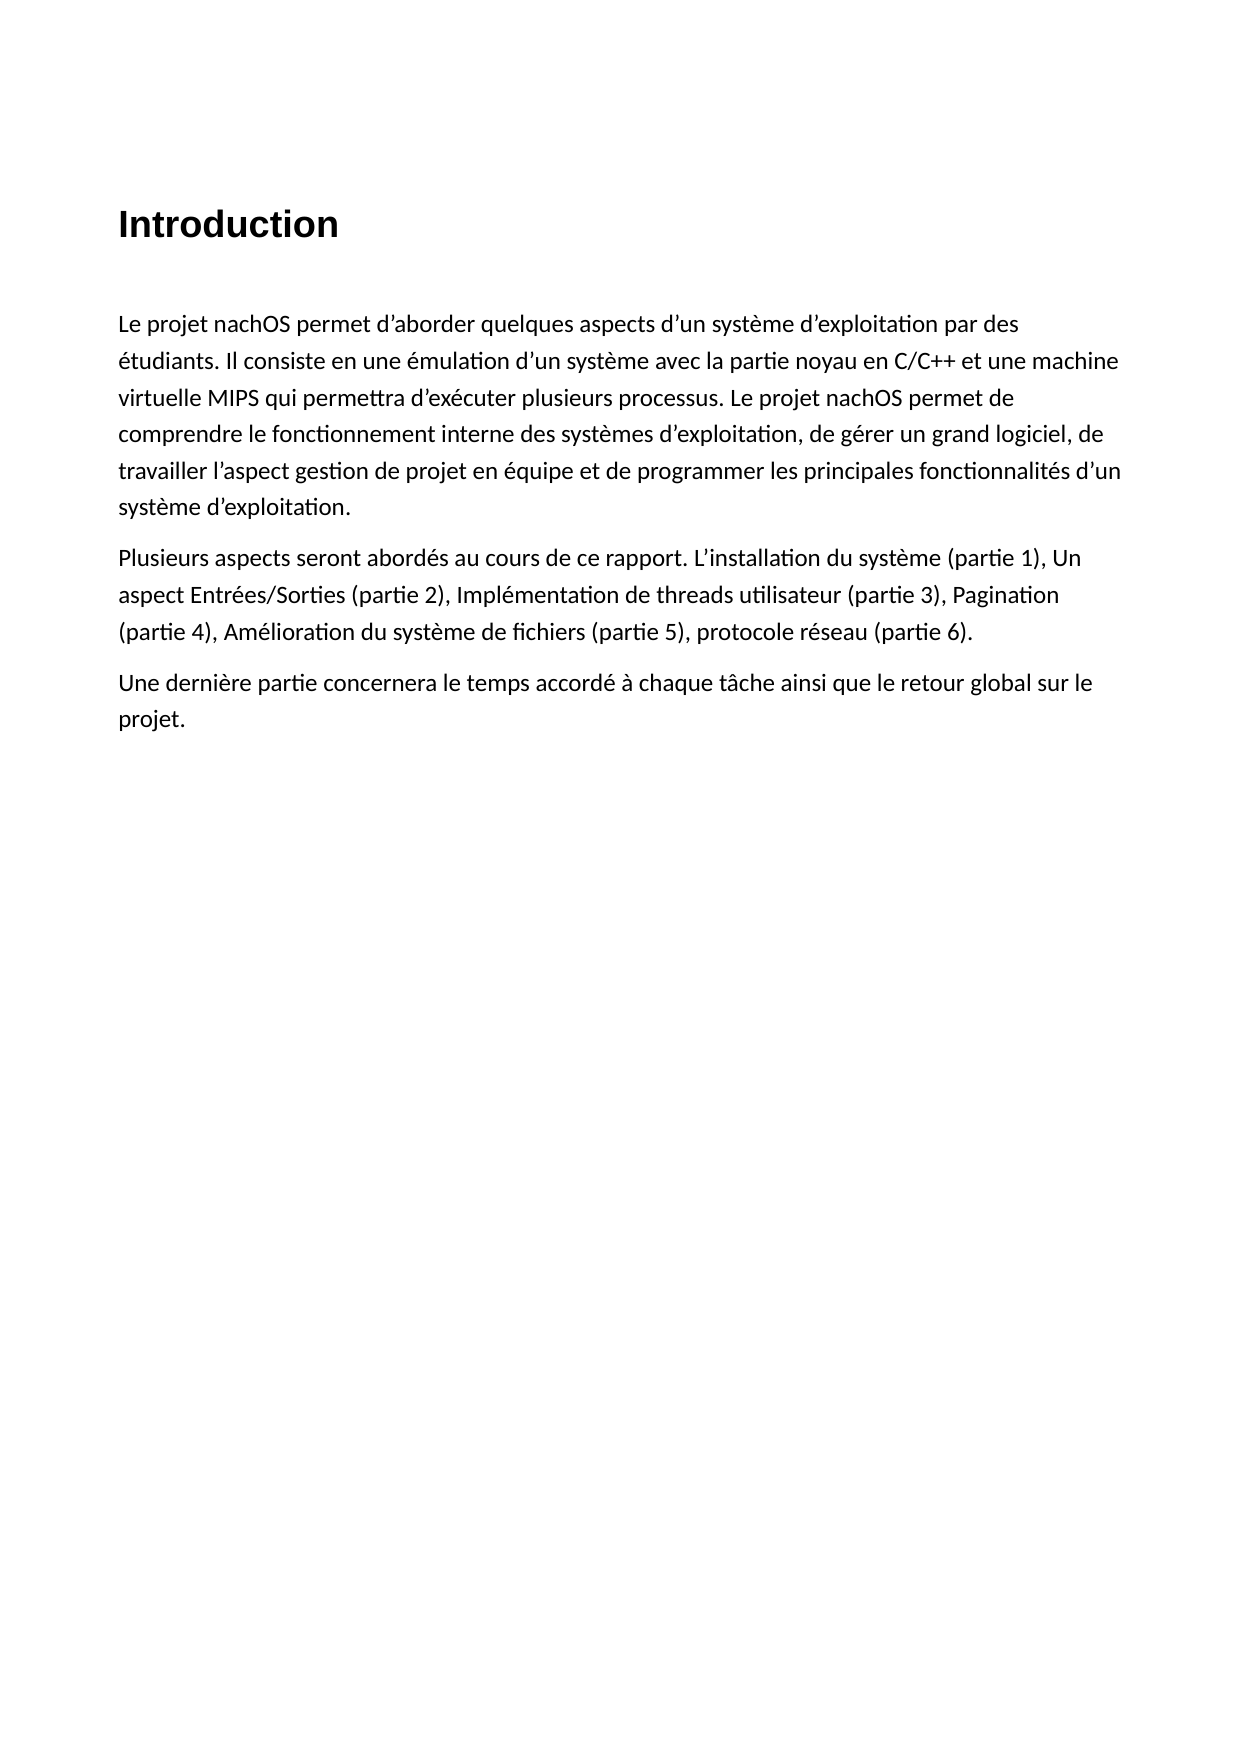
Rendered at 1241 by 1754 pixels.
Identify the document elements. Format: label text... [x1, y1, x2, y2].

subtitle Introduction [118, 201, 1122, 245]
text Plusieurs aspects seront abordés au cours de ce rapport. L’installation du système (partie 1), Un aspect Entrées/Sorties (partie 2), Implémentation de threads utilisateur (partie 3), Pagination (partie 4), Amélioration du système de fichiers (partie 5), protocole réseau (partie 6). [118, 543, 1122, 646]
text Le projet nachOS permet d’aborder quelques aspects d’un système d’exploitation par des étudiants. Il consiste en une émulation d’un système avec la partie noyau en C/C++ et une machine virtuelle MIPS qui permettra d’exécuter plusieurs processus. Le projet nachOS permet de comprendre le fonctionnement interne des systèmes d’exploitation, de gérer un grand logiciel, de travailler l’aspect gestion de projet en équipe et de programmer les principales fonctionnalités d’un système d’exploitation. [118, 309, 1122, 522]
text Une dernière partie concernera le temps accordé à chaque tâche ainsi que le retour global sur le projet. [118, 667, 1122, 734]
